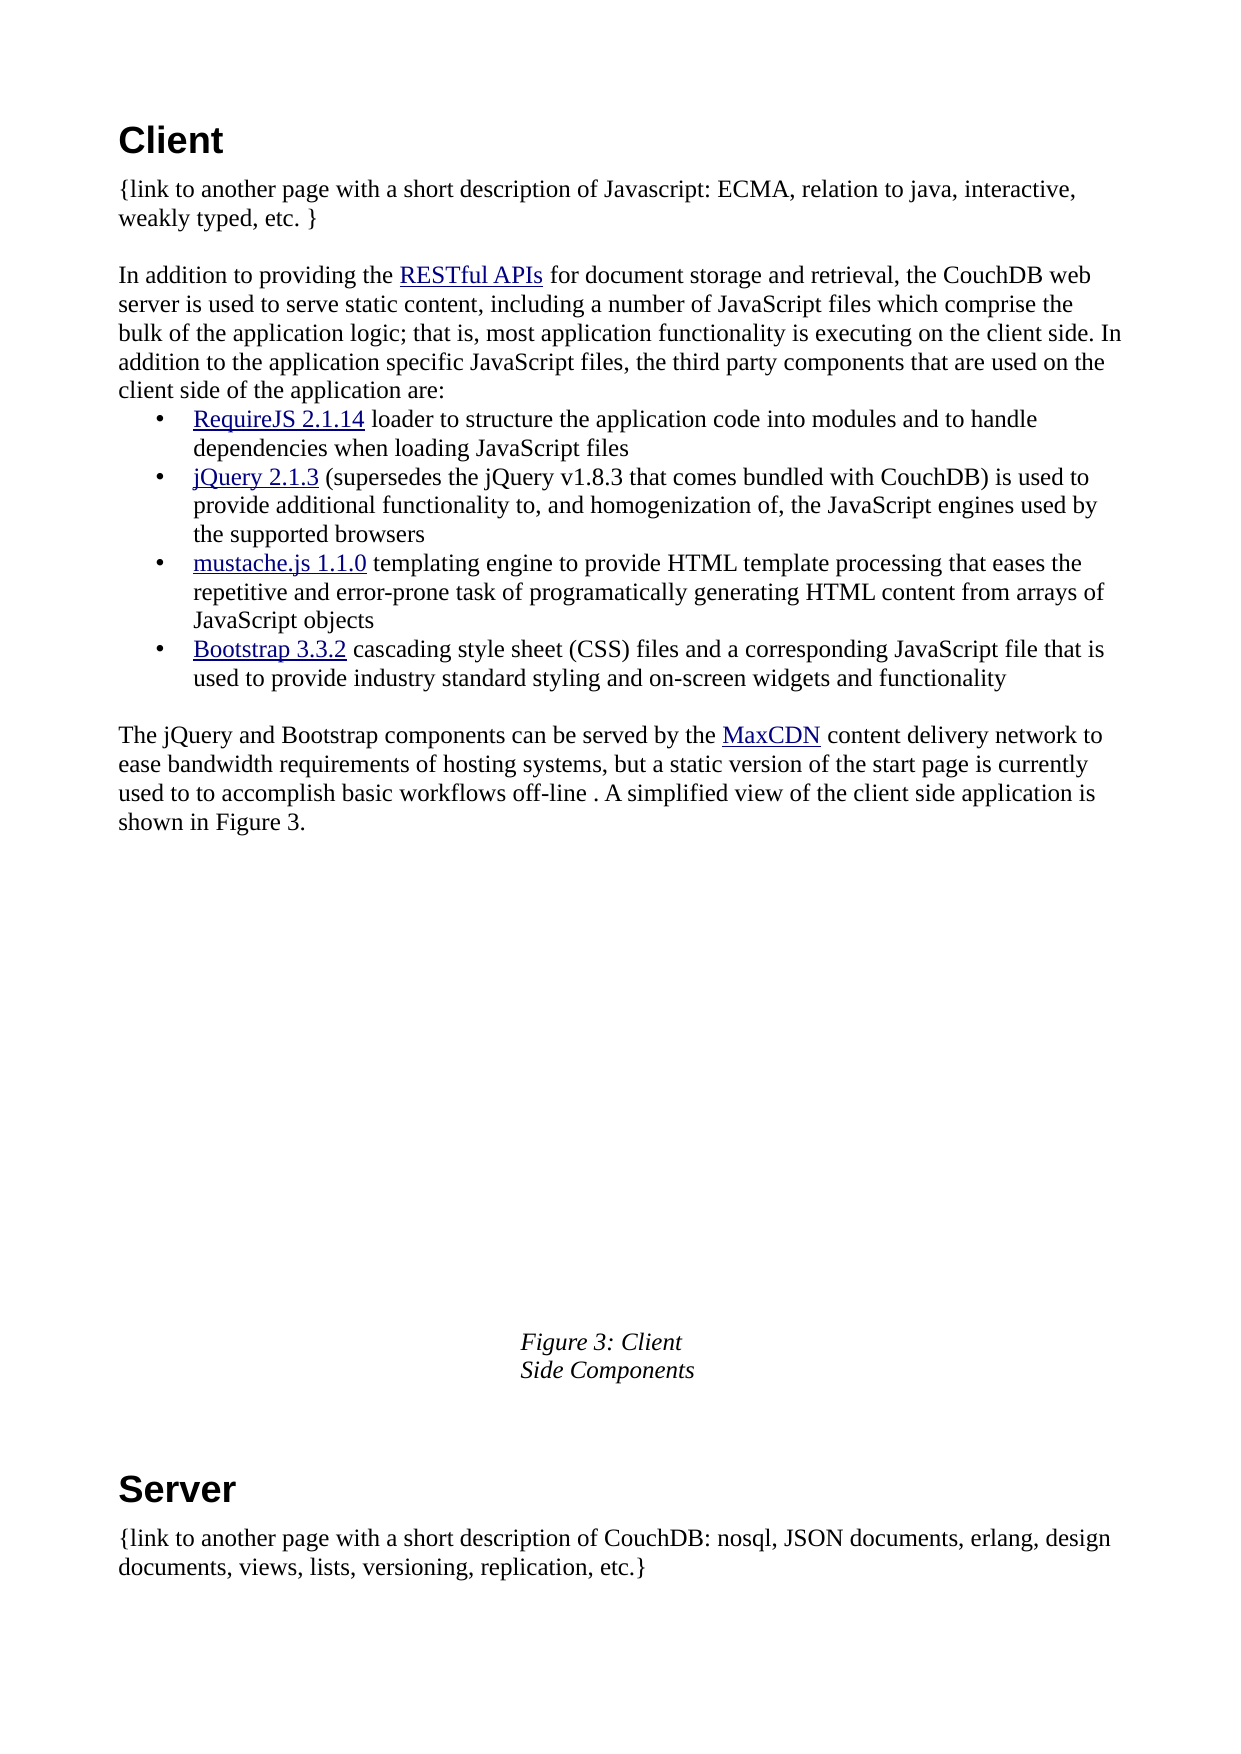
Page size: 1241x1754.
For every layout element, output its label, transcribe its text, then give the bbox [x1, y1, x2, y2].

list mustache.js 1.1.0 templating engine to provide HTML template processing that eases the repetitive and error-prone task of programatically generating HTML content from arrays of JavaScript objects [156, 548, 1122, 634]
subtitle Server [118, 1467, 1122, 1510]
text {link to another page with a short description of Javascript: ECMA, relation to java, interactive, weakly typed, etc. } [118, 174, 1122, 232]
text Figure 3: Client Side Components [520, 877, 720, 1384]
text The jQuery and Bootstrap components can be served by the MaxCDN content delivery network to ease bandwidth requirements of hosting systems, but a static version of the start page is currently used to to accomplish basic workflows off-line . A simplified view of the client side application is shown in Figure 3. [118, 721, 1122, 836]
list Bootstrap 3.3.2 cascading style sheet (CSS) files and a corresponding JavaScript file that is used to provide industry standard styling and on-screen widgets and functionality [156, 634, 1122, 692]
subtitle Client [118, 118, 1122, 162]
text In addition to providing the RESTful APIs for document storage and retrieval, the CouchDB web server is used to serve static content, including a number of JavaScript files which comprise the bulk of the application logic; that is, most application functionality is executing on the client side. In addition to the application specific JavaScript files, the third party components that are used on the client side of the application are: [118, 261, 1122, 404]
list RequireJS 2.1.14 loader to structure the application code into modules and to handle dependencies when loading JavaScript files [156, 404, 1122, 462]
list jQuery 2.1.3 (supersedes the jQuery v1.8.3 that comes bundled with CouchDB) is used to provide additional functionality to, and homogenization of, the JavaScript engines used by the supported browsers [156, 462, 1122, 548]
text {link to another page with a short description of CouchDB: nosql, JSON documents, erlang, design documents, views, lists, versioning, replication, etc.} [118, 1523, 1122, 1580]
